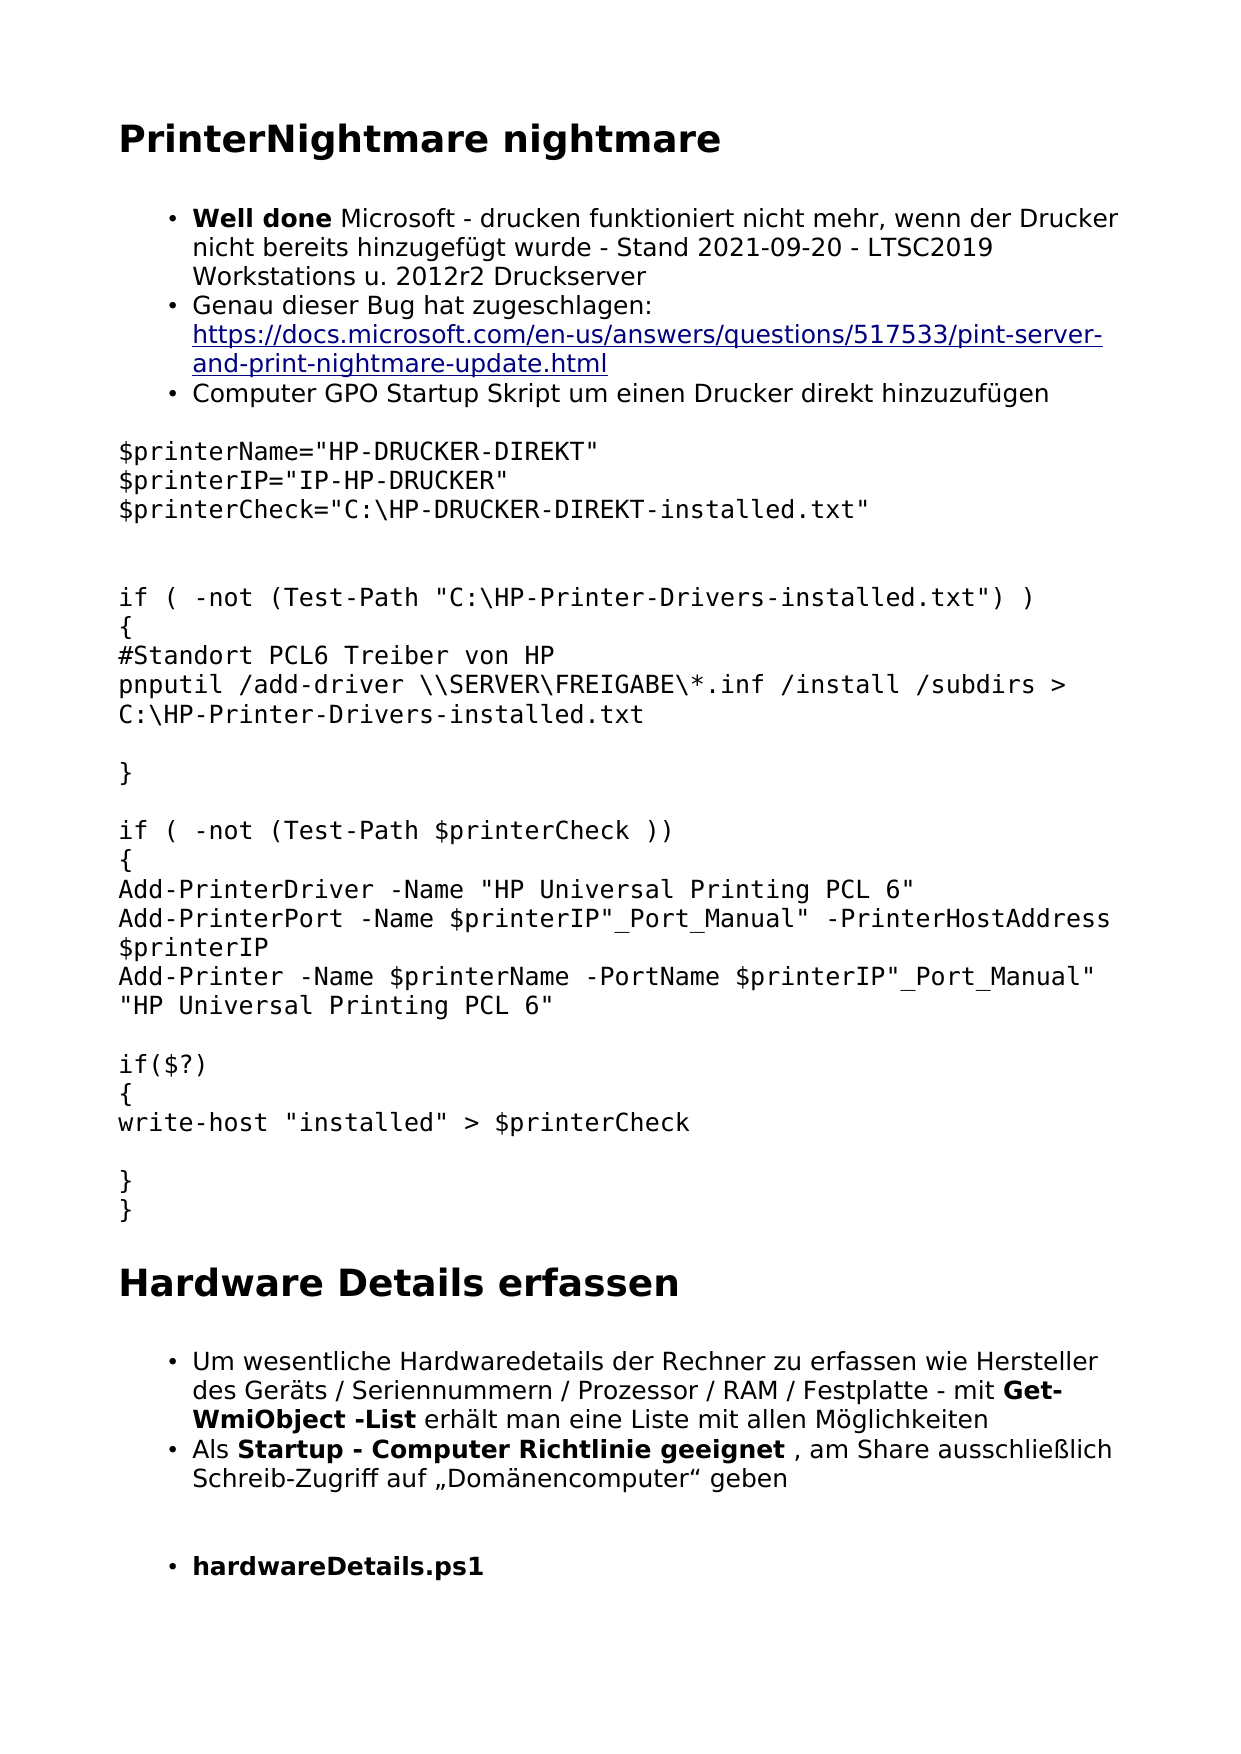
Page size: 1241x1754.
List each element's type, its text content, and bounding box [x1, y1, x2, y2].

list Well done Microsoft - drucken funktioniert nicht mehr, wenn der Drucker nicht bereits hinzugefügt wurde - Stand 2021-09-20 - LTSC2019 Workstations u. 2012r2 Druckserver [177, 204, 1122, 291]
list Als Startup - Computer Richtlinie geeignet , am Share ausschließlich Schreib-Zugriff auf „Domänencomputer“ geben [177, 1435, 1122, 1493]
subtitle PrinterNightmare nightmare [118, 118, 1122, 162]
text $printerName="HP-DRUCKER-DIREKT" $printerIP="IP-HP-DRUCKER" $printerCheck="C:\HP-DRUCKER-DIREKT-installed.txt" if ( -not (Test-Path "C:\HP-Printer-Drivers-installed.txt") ) { #Standort PCL6 Treiber von HP pnputil /add-driver \\SERVER\FREIGABE\*.inf /install /subdirs > C:\HP-Printer-Drivers-installed.txt } if ( -not (Test-Path $printerCheck )) { Add-PrinterDriver -Name "HP Universal Printing PCL 6" Add-PrinterPort -Name $printerIP"_Port_Manual" -PrinterHostAddress $printerIP Add-Printer -Name $printerName -PortName $printerIP"_Port_Manual" "HP Universal Printing PCL 6" if($?) { write-host "installed" > $printerCheck } } [118, 437, 1122, 1225]
list Genau dieser Bug hat zugeschlagen: https://docs.microsoft.com/en-us/answers/questions/517533/pint-server-and-print-nightmare-update.html [177, 291, 1122, 379]
list Computer GPO Startup Skript um einen Drucker direkt hinzuzufügen [177, 379, 1122, 408]
subtitle Hardware Details erfassen [118, 1262, 1122, 1305]
list hardwareDetails.ps1 [177, 1552, 1122, 1581]
text [118, 1581, 1122, 1610]
list Um wesentliche Hardwaredetails der Rechner zu erfassen wie Hersteller des Geräts / Seriennummern / Prozessor / RAM / Festplatte - mit Get-WmiObject -List erhält man eine Liste mit allen Möglichkeiten [177, 1347, 1122, 1435]
